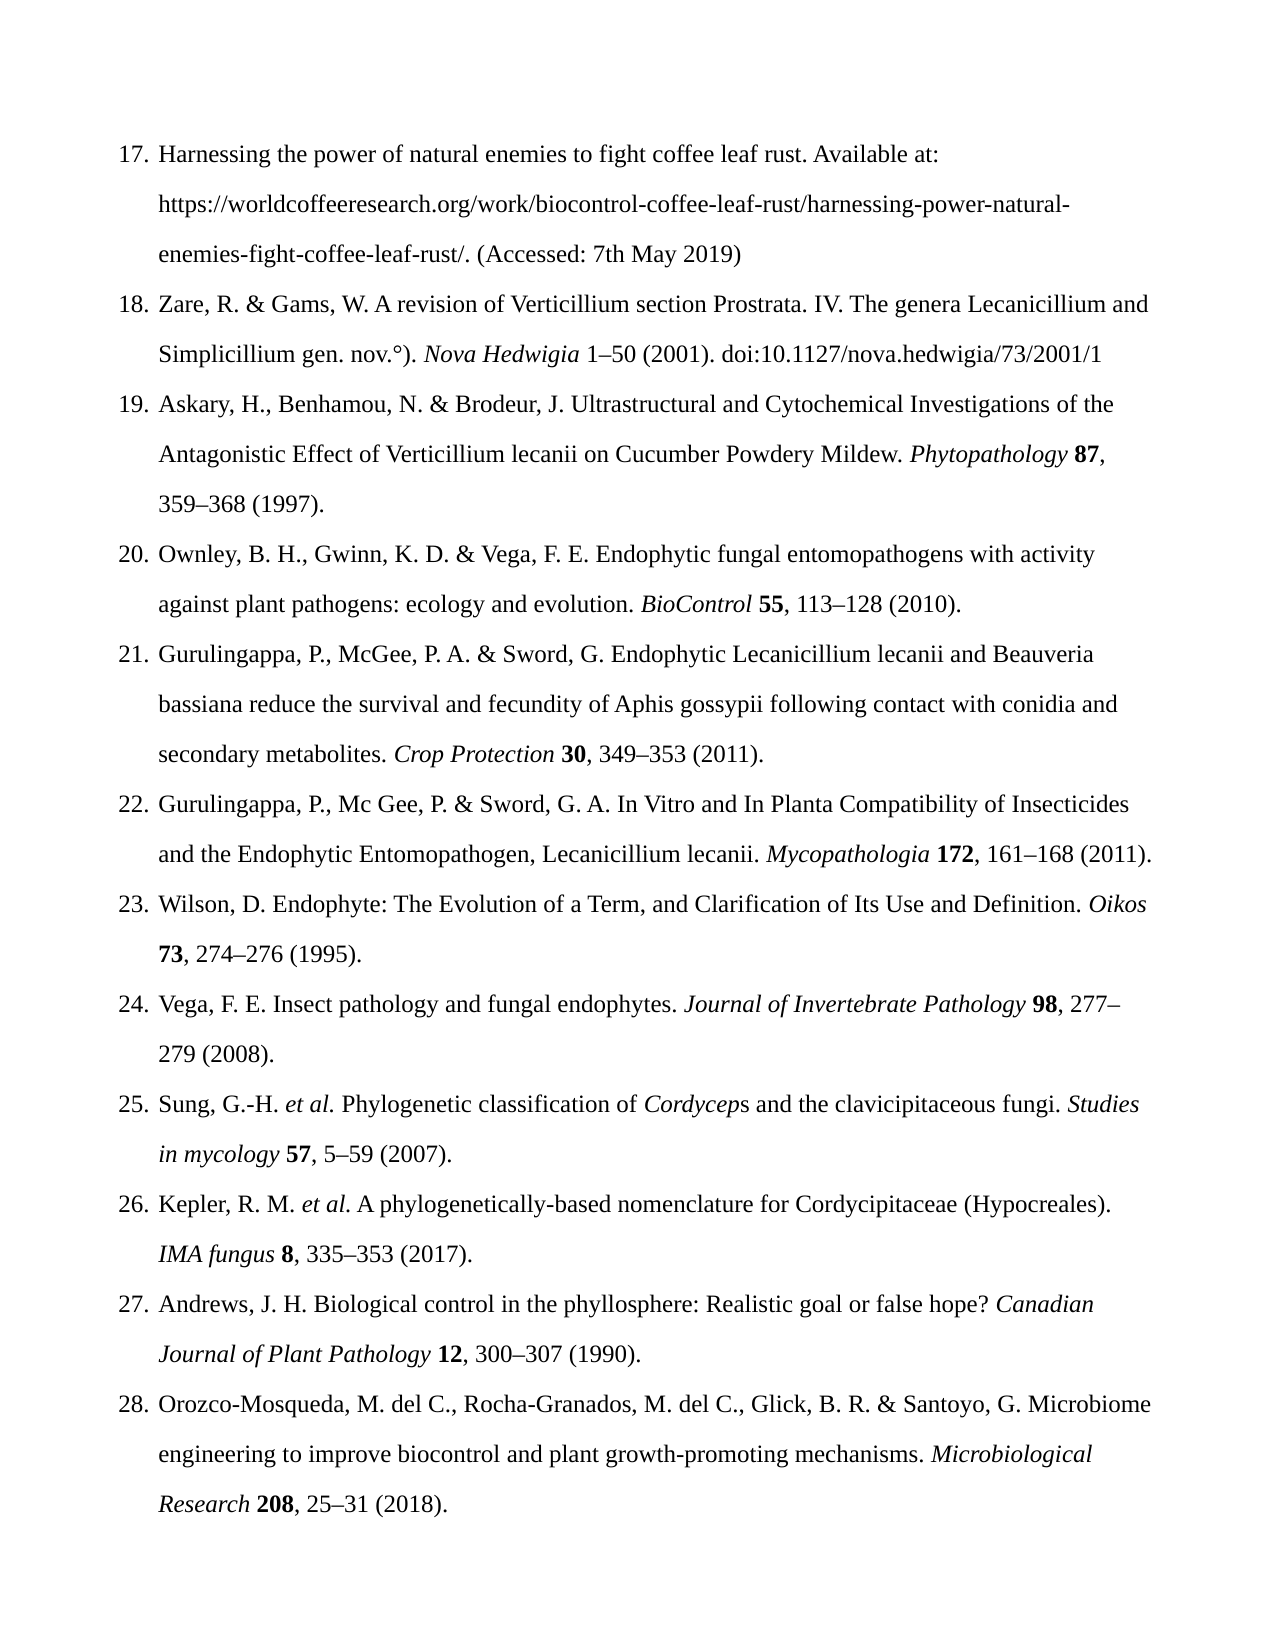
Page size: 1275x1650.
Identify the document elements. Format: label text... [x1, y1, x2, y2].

text 25. Sung, G.-H. et al. Phylogenetic classification of Cordyceps and the clavicipitaceous fungi. Studies in mycology 57, 5–59 (2007). [118, 1068, 1157, 1168]
text 23. Wilson, D. Endophyte: The Evolution of a Term, and Clarification of Its Use and Definition. Oikos 73, 274–276 (1995). [118, 868, 1157, 968]
text 20. Ownley, B. H., Gwinn, K. D. & Vega, F. E. Endophytic fungal entomopathogens with activity against plant pathogens: ecology and evolution. BioControl 55, 113–128 (2010). [118, 518, 1157, 618]
text 19. Askary, H., Benhamou, N. & Brodeur, J. Ultrastructural and Cytochemical Investigations of the Antagonistic Effect of Verticillium lecanii on Cucumber Powdery Mildew. Phytopathology 87, 359–368 (1997). [118, 368, 1157, 518]
text 22. Gurulingappa, P., Mc Gee, P. & Sword, G. A. In Vitro and In Planta Compatibility of Insecticides and the Endophytic Entomopathogen, Lecanicillium lecanii. Mycopathologia 172, 161–168 (2011). [118, 768, 1157, 868]
text 27. Andrews, J. H. Biological control in the phyllosphere: Realistic goal or false hope? Canadian Journal of Plant Pathology 12, 300–307 (1990). [118, 1268, 1157, 1368]
text 24. Vega, F. E. Insect pathology and fungal endophytes. Journal of Invertebrate Pathology 98, 277–279 (2008). [118, 968, 1157, 1068]
text 28. Orozco-Mosqueda, M. del C., Rocha-Granados, M. del C., Glick, B. R. & Santoyo, G. Microbiome engineering to improve biocontrol and plant growth-promoting mechanisms. Microbiological Research 208, 25–31 (2018). [118, 1368, 1157, 1518]
text 17. Harnessing the power of natural enemies to fight coffee leaf rust. Available at: https://worldcoffeeresearch.org/work/biocontrol-coffee-leaf-rust/harnessing-power-natural-enemies-fight-coffee-leaf-rust/. (Accessed: 7th May 2019) [118, 118, 1157, 268]
text 21. Gurulingappa, P., McGee, P. A. & Sword, G. Endophytic Lecanicillium lecanii and Beauveria bassiana reduce the survival and fecundity of Aphis gossypii following contact with conidia and secondary metabolites. Crop Protection 30, 349–353 (2011). [118, 618, 1157, 768]
text 26. Kepler, R. M. et al. A phylogenetically-based nomenclature for Cordycipitaceae (Hypocreales). IMA fungus 8, 335–353 (2017). [118, 1168, 1157, 1268]
text 18. Zare, R. & Gams, W. A revision of Verticillium section Prostrata. IV. The genera Lecanicillium and Simplicillium gen. nov.°). Nova Hedwigia 1–50 (2001). doi:10.1127/nova.hedwigia/73/2001/1 [118, 268, 1157, 368]
